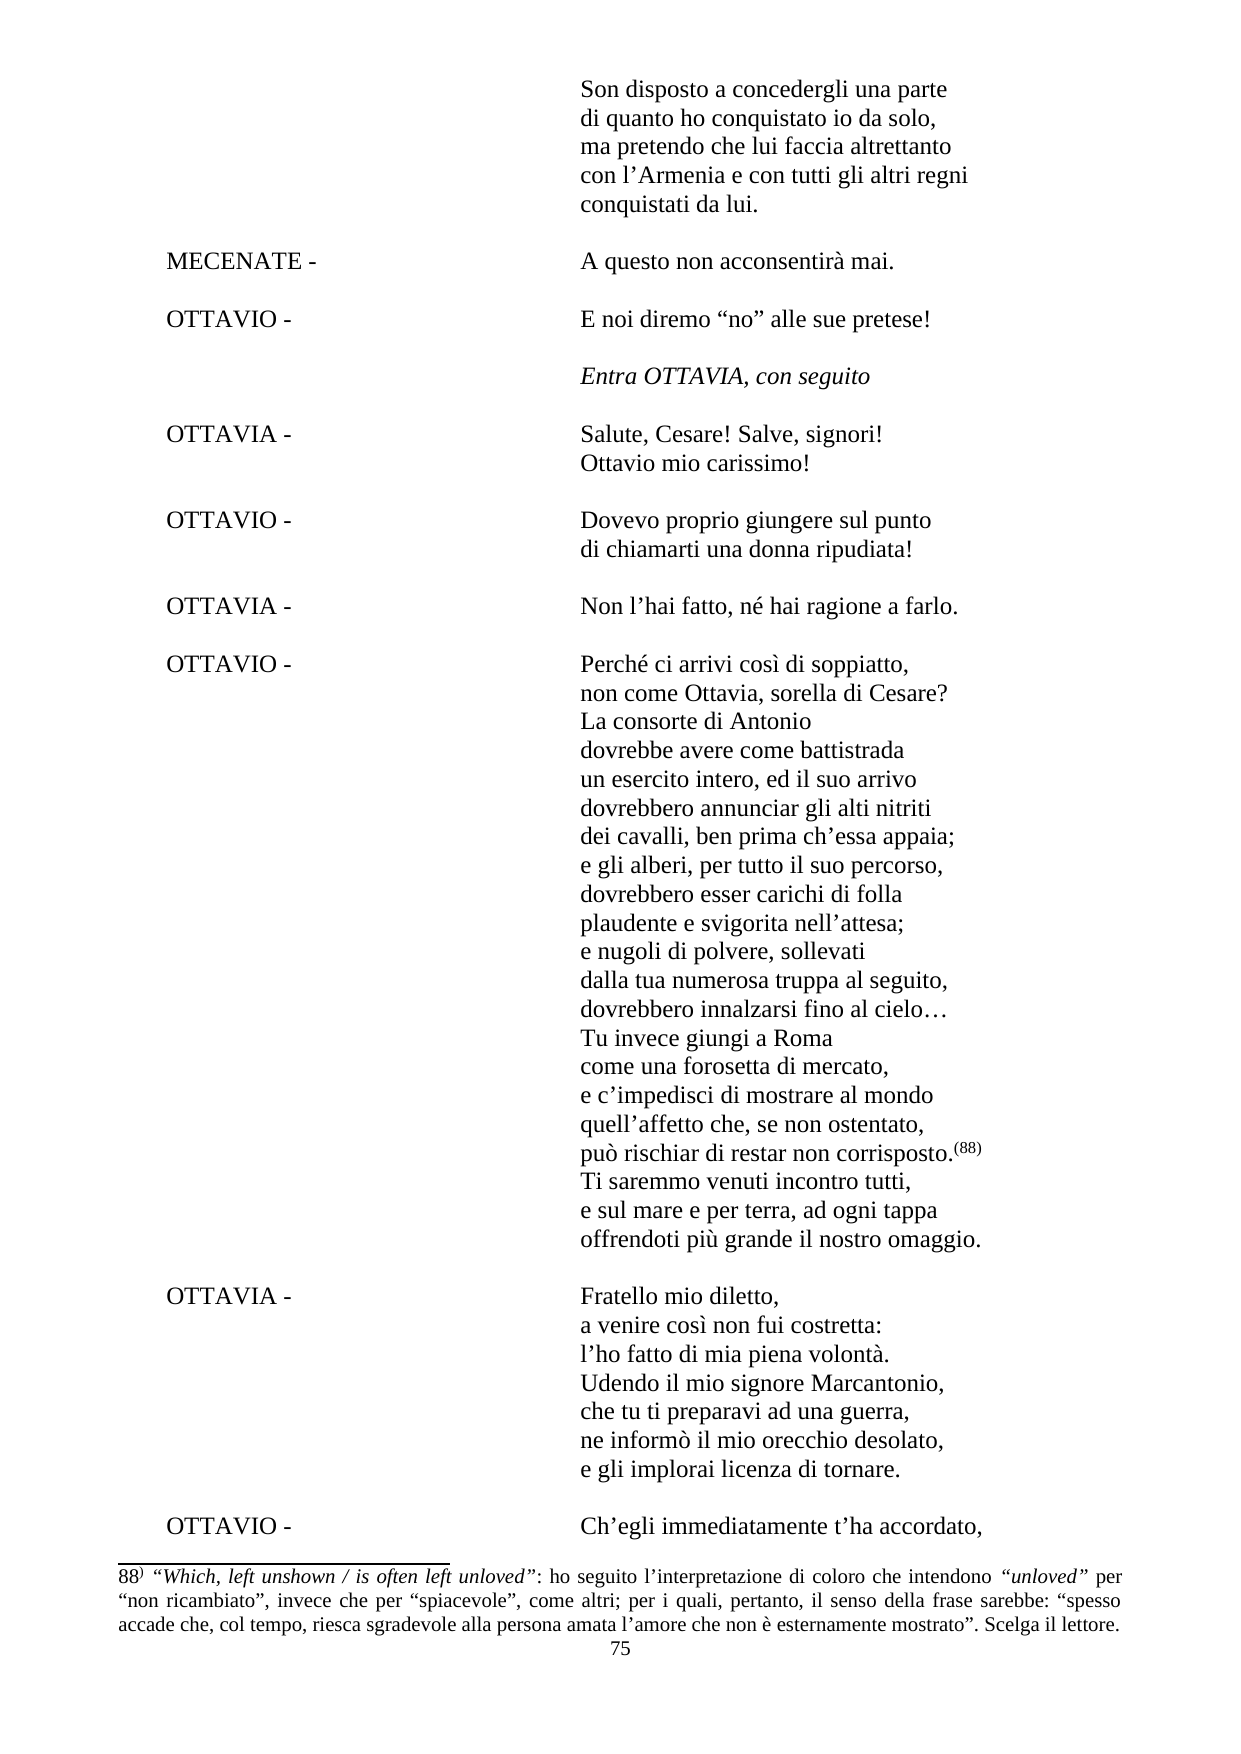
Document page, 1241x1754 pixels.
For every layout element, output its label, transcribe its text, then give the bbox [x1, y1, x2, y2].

table_cell Ch’egli immediatamente t’ha accordato, [573, 1511, 1082, 1540]
table_cell Perché ci arrivi così di soppiatto, non come Ottavia, sorella di Cesare? La consorte di Antonio dovrebbe avere come battistrada un esercito intero, ed il suo arrivo dovrebbero annunciar gli alti nitriti dei cavalli, ben prima ch’essa appaia; e gli alberi, per tutto il suo percorso, dovrebbero esser carichi di folla plaudente e svigorita nell’attesa; e nugoli di polvere, sollevati dalla tua numerosa truppa al seguito, dovrebbero innalzarsi fino al cielo… Tu invece giungi a Roma come una forosetta di mercato, e c’impedisci di mostrare al mondo quell’affetto che, se non ostentato, può rischiar di restar non corrisposto.() Ti saremmo venuti incontro tutti, e sul mare e per terra, ad ogni tappa offrendoti più grande il nostro omaggio. [573, 649, 1082, 1281]
table_cell OTTAVIA - [159, 591, 573, 649]
table_cell Son disposto a concedergli una parte di quanto ho conquistato io da solo, ma pretendo che lui faccia altrettanto con l’Armenia e con tutti gli altri regni conquistati da lui. [573, 74, 1082, 246]
table_cell OTTAVIO - [159, 505, 573, 591]
table_cell Entra OTTAVIA, con seguito [573, 361, 1082, 419]
table_cell [159, 74, 573, 246]
table_cell Dovevo proprio giungere sul punto di chiamarti una donna ripudiata! [573, 505, 1082, 591]
table_cell E noi diremo “no” alle sue pretese! [573, 304, 1082, 361]
table_cell Fratello mio diletto, a venire così non fui costretta: l’ho fatto di mia piena volontà. Udendo il mio signore Marcantonio, che tu ti preparavi ad una guerra, ne informò il mio orecchio desolato, e gli implorai licenza di tornare. [573, 1281, 1082, 1511]
table_cell Non l’hai fatto, né hai ragione a farlo. [573, 591, 1082, 649]
table_cell OTTAVIA - [159, 419, 573, 505]
table_cell OTTAVIA - [159, 1281, 573, 1511]
table_cell OTTAVIO - [159, 1511, 573, 1540]
table_cell OTTAVIO - [159, 304, 573, 361]
table_cell [159, 361, 573, 419]
table_cell Salute, Cesare! Salve, signori! Ottavio mio carissimo! [573, 419, 1082, 505]
table_cell A questo non acconsentirà mai. [573, 246, 1082, 304]
table_cell OTTAVIO - [159, 649, 573, 1281]
table_cell MECENATE - [159, 246, 573, 304]
